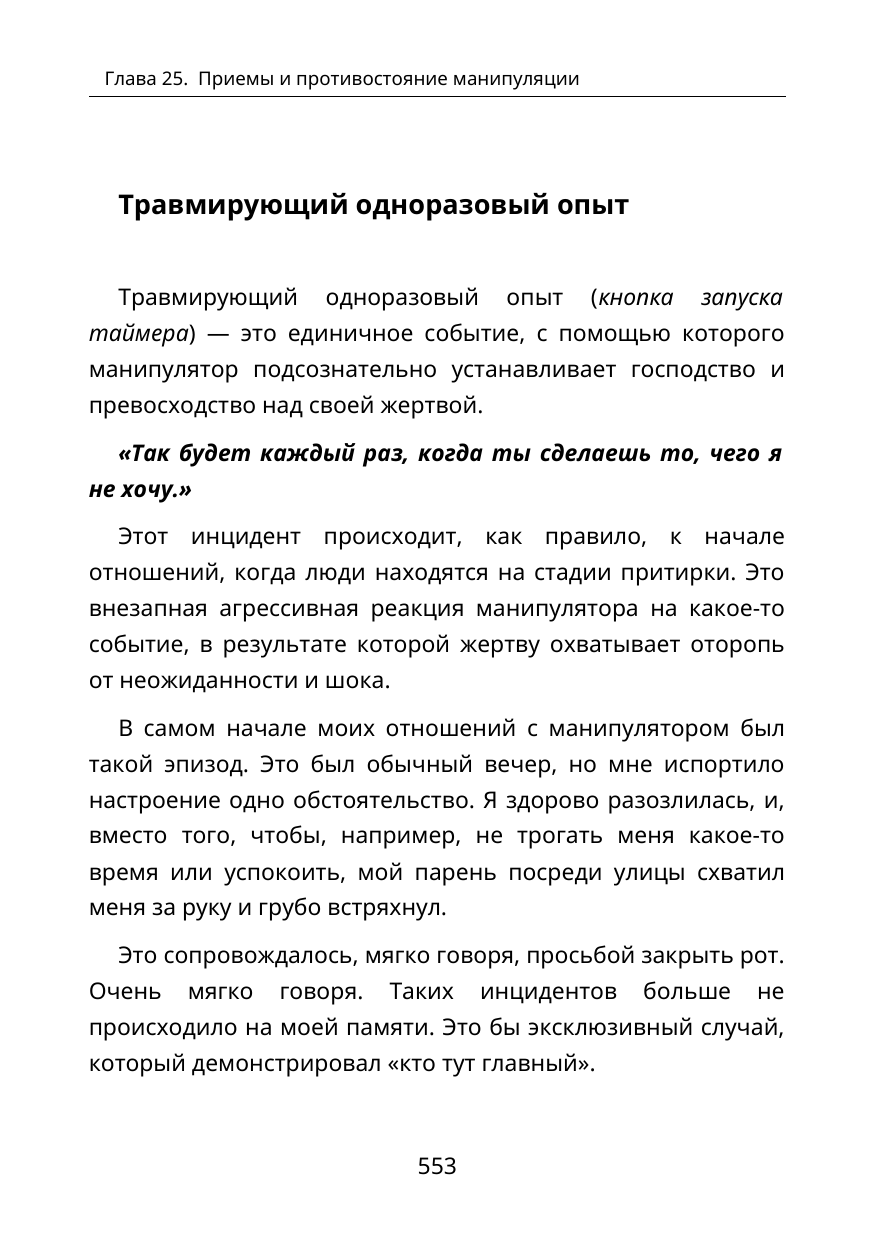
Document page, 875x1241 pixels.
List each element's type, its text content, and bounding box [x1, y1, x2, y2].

text «Так будет каждый раз, когда ты сделаешь то, чего я не хочу.» [88, 437, 786, 504]
text Это сопровождалось, мягко говоря, просьбой закрыть рот. Очень мягко говоря. Таких инцидентов больше не происходило на моей памяти. Это бы эксклюзивный случай, который демонстрировал «кто тут главный». [88, 939, 786, 1078]
subtitle Травмирующий одноразовый опыт [88, 185, 786, 222]
text Этот инцидент происходит, как правило, к начале отношений, когда люди находятся на стадии притирки. Это внезапная агрессивная реакция манипулятора на какое-то событие, в результате которой жертву охватывает оторопь от неожиданности и шока. [88, 520, 786, 695]
text Травмирующий одноразовый опыт (кнопка запуска таймера) — это единичное событие, с помощью которого манипулятор подсознательно устанавливает господство и превосходство над своей жертвой. [88, 281, 786, 420]
text В самом начале моих отношений с манипулятором был такой эпизод. Это был обычный вечер, но мне испортило настроение одно обстоятельство. Я здорово разозлилась, и, вместо того, чтобы, например, не трогать меня какое-то время или успокоить, мой парень посреди улицы схватил меня за руку и грубо встряхнул. [88, 712, 786, 923]
